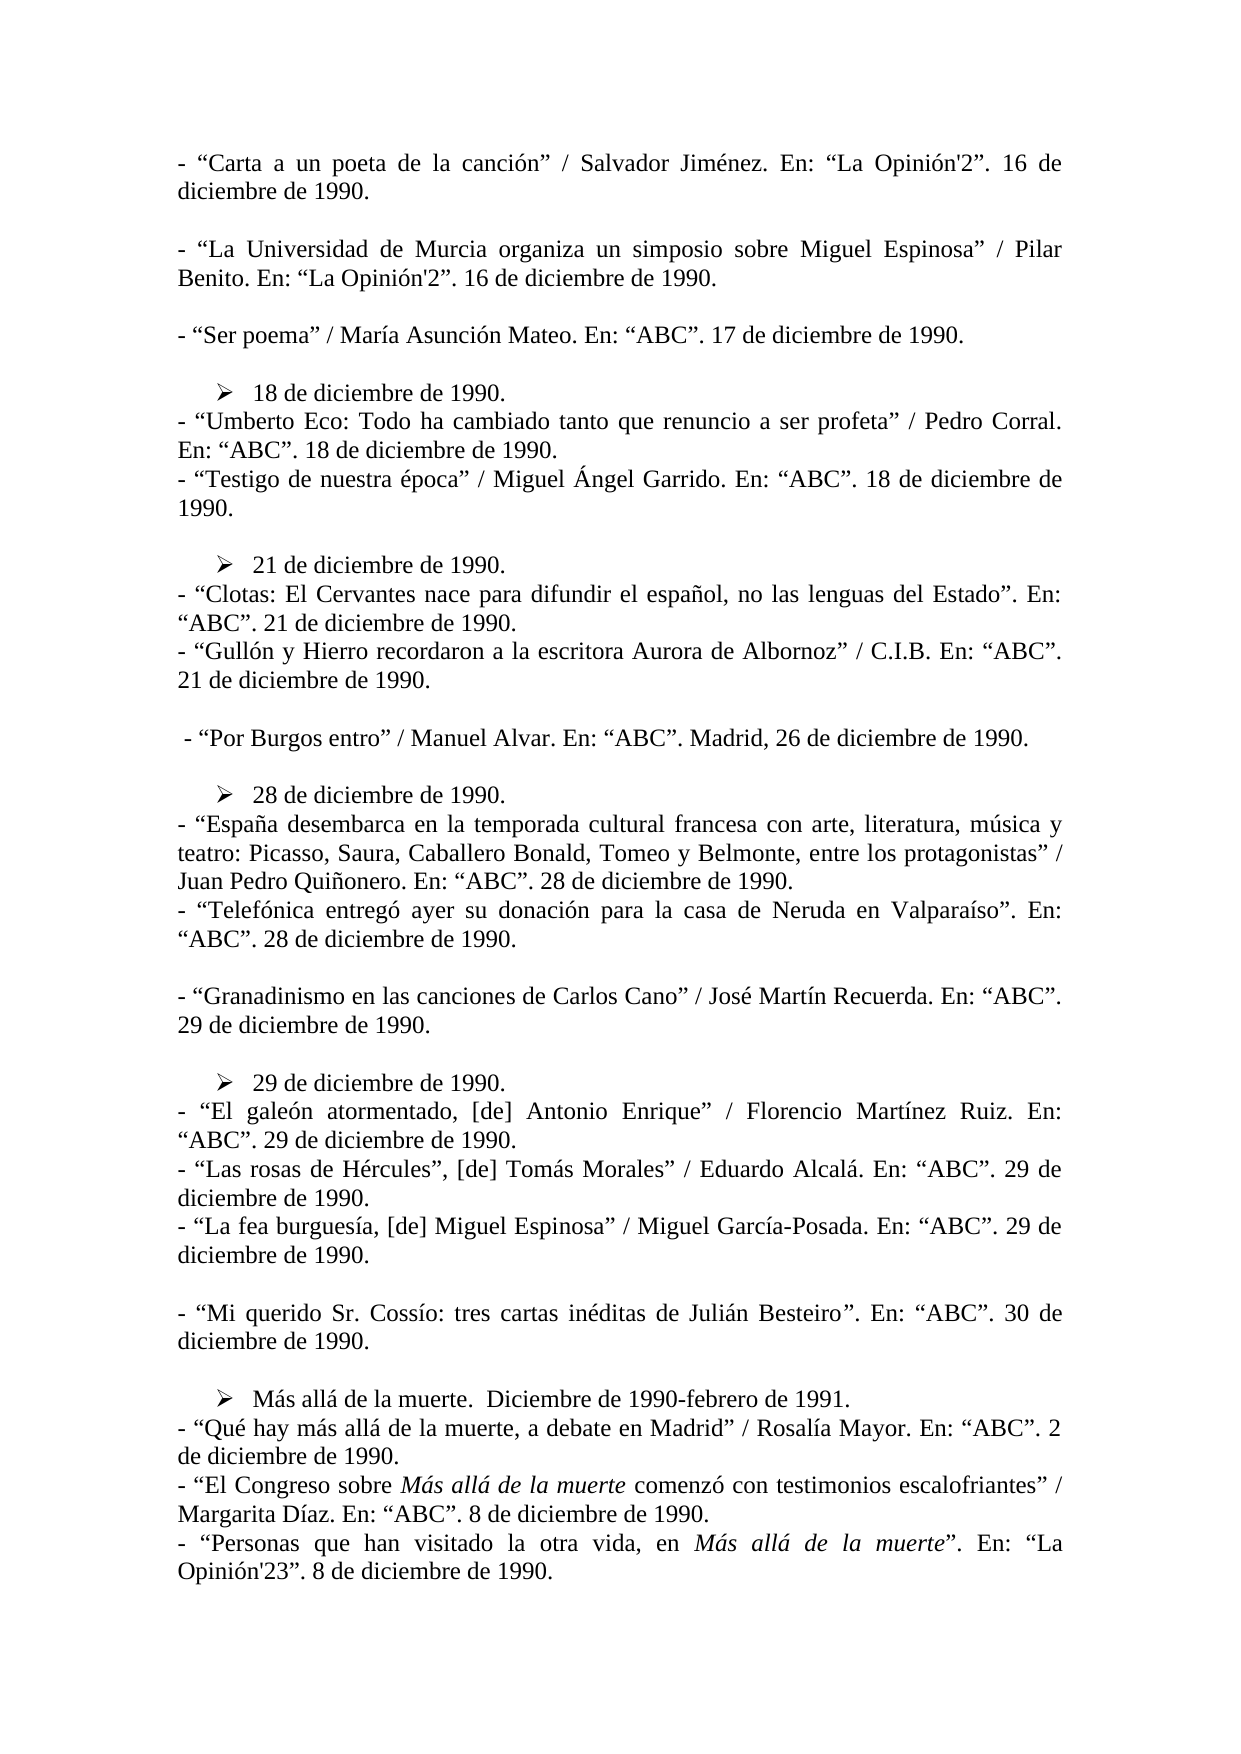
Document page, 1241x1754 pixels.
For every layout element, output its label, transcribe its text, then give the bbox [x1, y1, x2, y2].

text - “Gullón y Hierro recordaron a la escritora Aurora de Albornoz” / C.I.B. En: “ABC”. 21 de diciembre de 1990. [177, 636, 1063, 694]
text - “Ser poema” / María Asunción Mateo. En: “ABC”. 17 de diciembre de 1990. [177, 320, 1063, 349]
text - “El Congreso sobre Más allá de la muerte comenzó con testimonios escalofriantes” / Margarita Díaz. En: “ABC”. 8 de diciembre de 1990. [177, 1470, 1063, 1528]
text - “Mi querido Sr. Cossío: tres cartas inéditas de Julián Besteiro”. En: “ABC”. 30 de diciembre de 1990. [177, 1298, 1063, 1355]
text - “Personas que han visitado la otra vida, en Más allá de la muerte”. En: “La Opinión'23”. 8 de diciembre de 1990. [177, 1528, 1063, 1585]
text - “Qué hay más allá de la muerte, a debate en Madrid” / Rosalía Mayor. En: “ABC”. 2 de diciembre de 1990. [177, 1413, 1063, 1470]
list 21 de diciembre de 1990. [215, 550, 1063, 579]
list 28 de diciembre de 1990. [215, 780, 1063, 809]
text - “Las rosas de Hércules”, [de] Tomás Morales” / Eduardo Alcalá. En: “ABC”. 29 de diciembre de 1990. [177, 1154, 1063, 1211]
text - “Carta a un poeta de la canción” / Salvador Jiménez. En: “La Opinión'2”. 16 de diciembre de 1990. [177, 148, 1063, 205]
text - “España desembarca en la temporada cultural francesa con arte, literatura, música y teatro: Picasso, Saura, Caballero Bonald, Tomeo y Belmonte, entre los protagonistas” / Juan Pedro Quiñonero. En: “ABC”. 28 de diciembre de 1990. [177, 809, 1063, 895]
text - “Por Burgos entro” / Manuel Alvar. En: “ABC”. Madrid, 26 de diciembre de 1990. [177, 723, 1063, 751]
text - “Granadinismo en las canciones de Carlos Cano” / José Martín Recuerda. En: “ABC”. 29 de diciembre de 1990. [177, 981, 1063, 1039]
text - “Umberto Eco: Todo ha cambiado tanto que renuncio a ser profeta” / Pedro Corral. En: “ABC”. 18 de diciembre de 1990. [177, 406, 1063, 464]
text - “La Universidad de Murcia organiza un simposio sobre Miguel Espinosa” / Pilar Benito. En: “La Opinión'2”. 16 de diciembre de 1990. [177, 234, 1063, 291]
text - “Testigo de nuestra época” / Miguel Ángel Garrido. En: “ABC”. 18 de diciembre de 1990. [177, 464, 1063, 521]
list 29 de diciembre de 1990. [215, 1068, 1063, 1096]
list Más allá de la muerte. Diciembre de 1990-febrero de 1991. [215, 1384, 1063, 1413]
text - “La fea burguesía, [de] Miguel Espinosa” / Miguel García-Posada. En: “ABC”. 29 de diciembre de 1990. [177, 1211, 1063, 1269]
list 18 de diciembre de 1990. [215, 378, 1063, 406]
text - “Clotas: El Cervantes nace para difundir el español, no las lenguas del Estado”. En: “ABC”. 21 de diciembre de 1990. [177, 579, 1063, 636]
text - “Telefónica entregó ayer su donación para la casa de Neruda en Valparaíso”. En: “ABC”. 28 de diciembre de 1990. [177, 895, 1063, 953]
text - “El galeón atormentado, [de] Antonio Enrique” / Florencio Martínez Ruiz. En: “ABC”. 29 de diciembre de 1990. [177, 1096, 1063, 1154]
